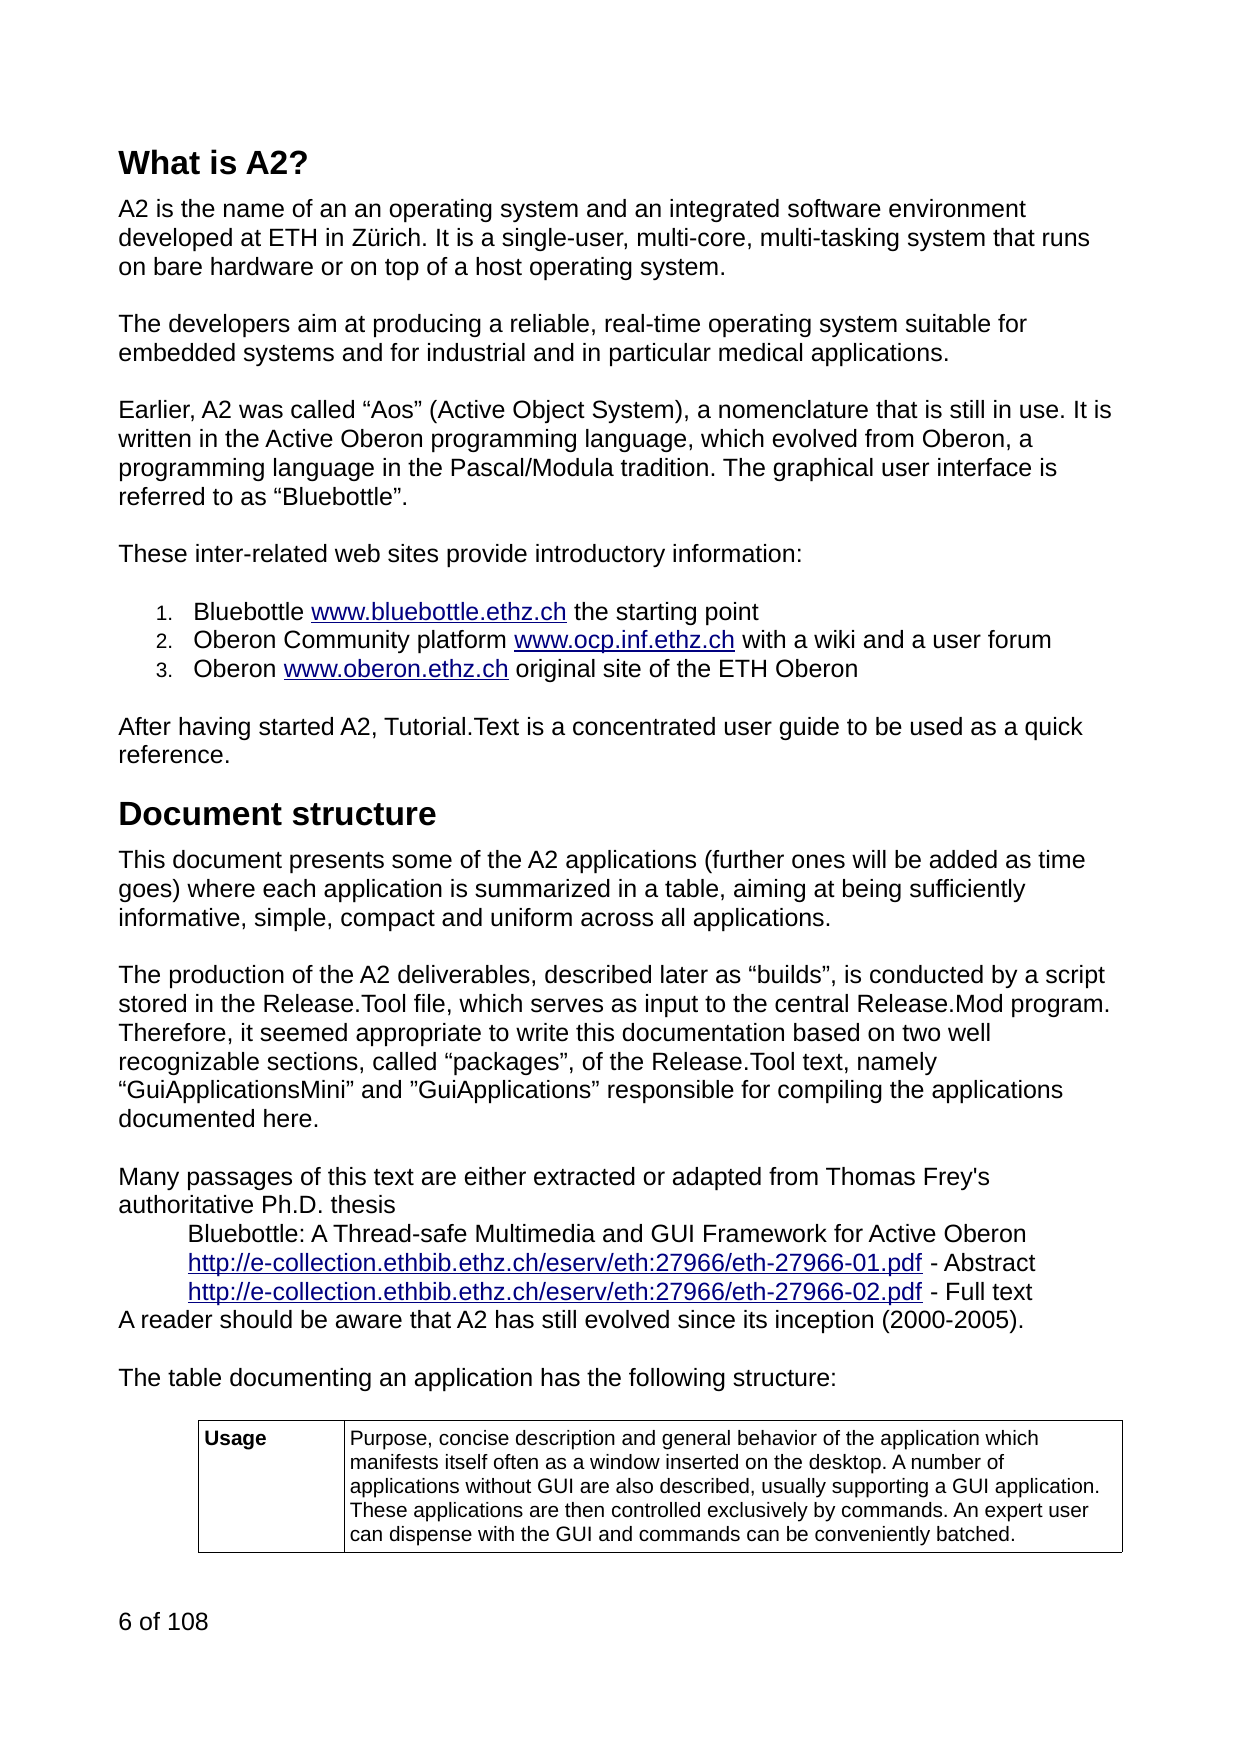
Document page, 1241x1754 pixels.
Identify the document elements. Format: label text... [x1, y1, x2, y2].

text This document presents some of the A2 applications (further ones will be added as time goes) where each application is summarized in a table, aiming at being sufficiently informative, simple, compact and uniform across all applications. [118, 845, 1122, 932]
text Earlier, A2 was called “Aos” (Active Object System), a nomenclature that is still in use. It is written in the Active Oberon programming language, which evolved from Oberon, a programming language in the Pascal/Modula tradition. The graphical user interface is referred to as “Bluebottle”. [118, 396, 1122, 511]
text The table documenting an application has the following structure: [118, 1363, 1122, 1392]
text A reader should be aware that A2 has still evolved since its inception (2000-2005). [118, 1305, 1122, 1334]
text These inter-related web sites provide introductory information: [118, 539, 1122, 568]
text Bluebottle: A Thread-safe Multimedia and GUI Framework for Active Oberon [118, 1219, 1122, 1248]
table_header Usage [199, 1421, 344, 1552]
text After having started A2, Tutorial.Text is a concentrated user guide to be used as a quick reference. [118, 712, 1122, 769]
text A2 is the name of an an operating system and an integrated software environment developed at ETH in Zürich. It is a single-user, multi-core, multi-tasking system that runs on bare hardware or on top of a host operating system. [118, 194, 1122, 281]
table_header Purpose, concise description and general behavior of the application which manifests itself often as a window inserted on the desktop. A number of applications without GUI are also described, usually supporting a GUI application. These applications are then controlled exclusively by commands. An expert user can dispense with the GUI and commands can be conveniently batched. [345, 1421, 1122, 1552]
text Therefore, it seemed appropriate to write this documentation based on two well recognizable sections, called “packages”, of the Release.Tool text, namely “GuiApplicationsMini” and ”GuiApplications” responsible for compiling the applications documented here. [118, 1018, 1122, 1133]
subtitle What is A2? [118, 143, 1122, 182]
text http://e-collection.ethbib.ethz.ch/eserv/eth:27966/eth-27966-02.pdf - Full text [118, 1277, 1122, 1305]
list Oberon www.oberon.ethz.ch original site of the ETH Oberon [156, 654, 1122, 683]
subtitle Document structure [118, 794, 1122, 833]
text The developers aim at producing a reliable, real-time operating system suitable for embedded systems and for industrial and in particular medical applications. [118, 309, 1122, 367]
list Bluebottle www.bluebottle.ethz.ch the starting point [156, 597, 1122, 626]
text Many passages of this text are either extracted or adapted from Thomas Frey's authoritative Ph.D. thesis [118, 1162, 1122, 1219]
text The production of the A2 deliverables, described later as “builds”, is conducted by a script stored in the Release.Tool file, which serves as input to the central Release.Mod program. [118, 960, 1122, 1018]
text http://e-collection.ethbib.ethz.ch/eserv/eth:27966/eth-27966-01.pdf - Abstract [118, 1248, 1122, 1277]
list Oberon Community platform www.ocp.inf.ethz.ch with a wiki and a user forum [156, 626, 1122, 654]
